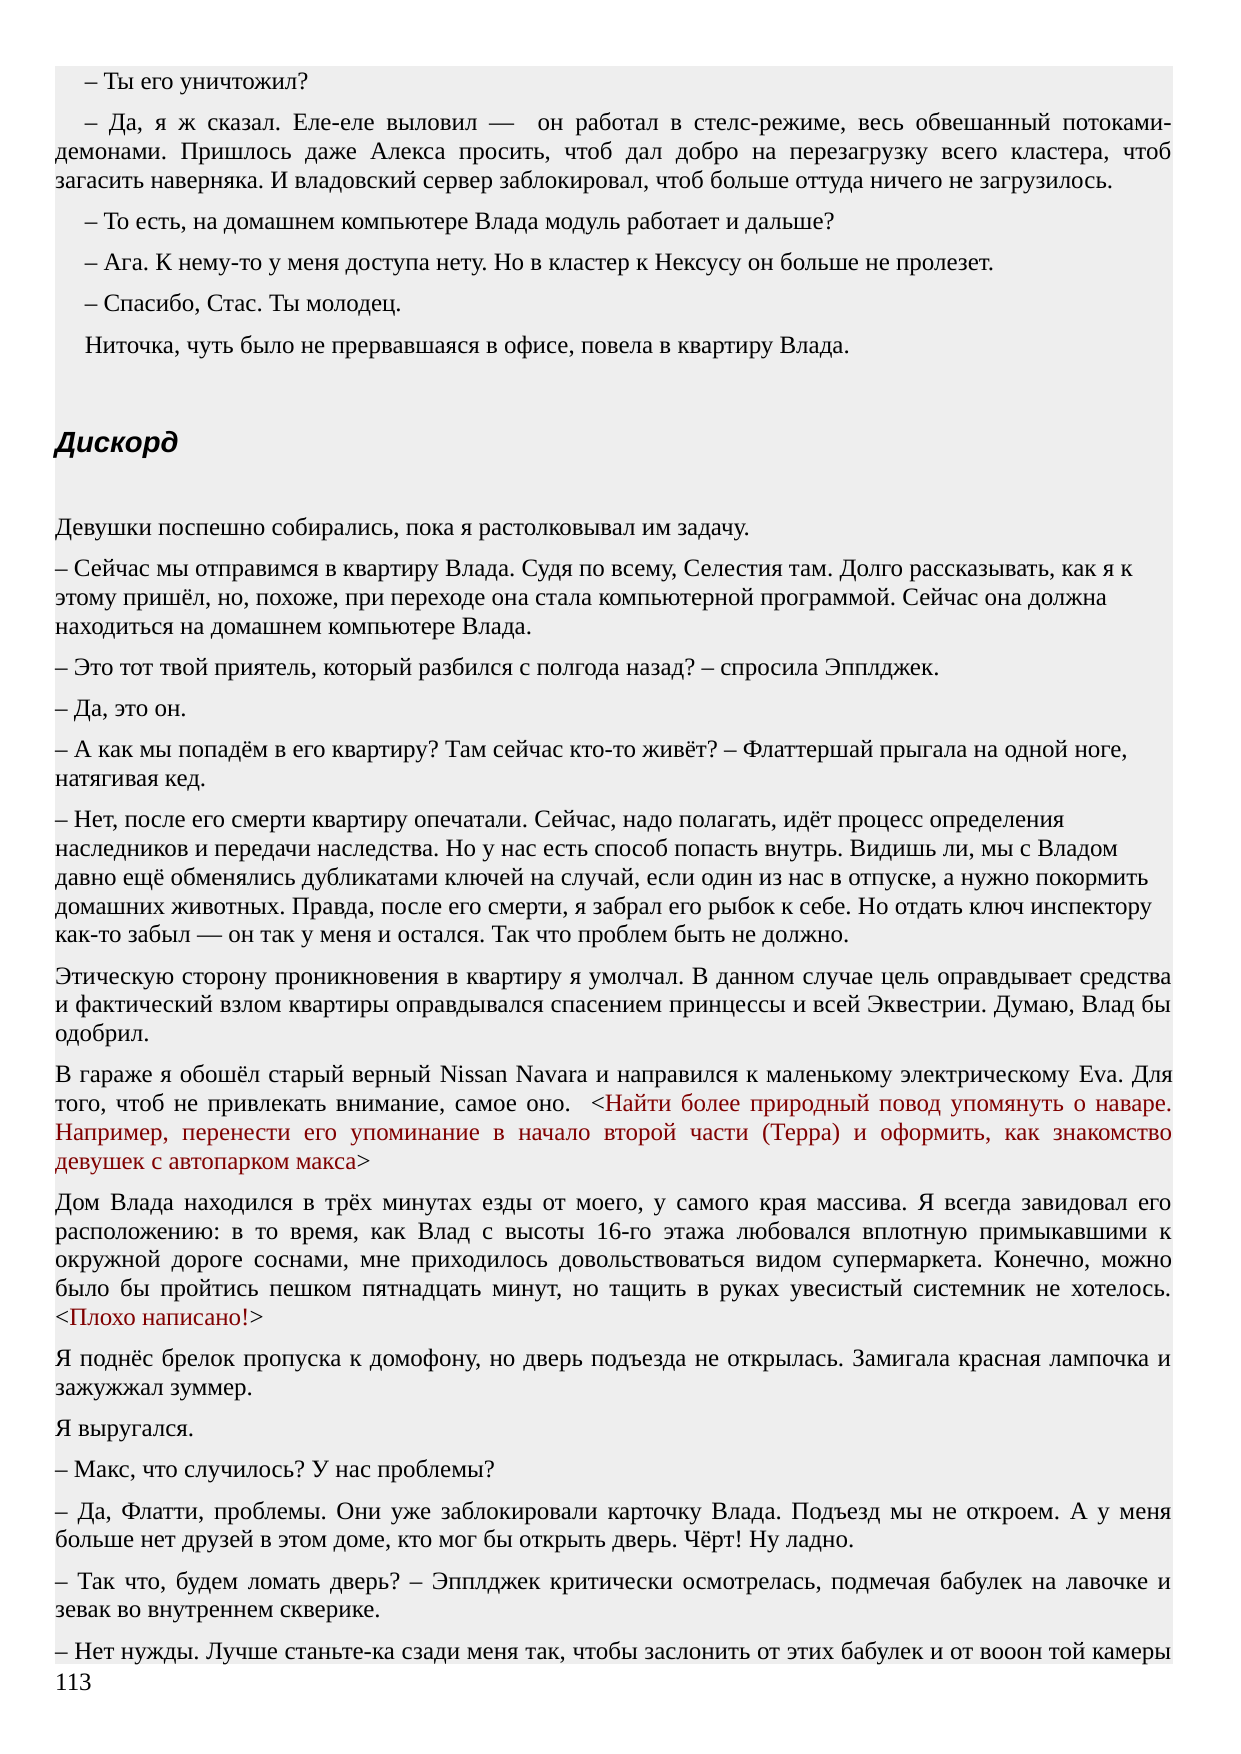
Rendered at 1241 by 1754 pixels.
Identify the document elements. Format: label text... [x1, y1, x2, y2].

text Девушки поспешно собирались, пока я растолковывал им задачу. [55, 512, 1173, 541]
text – Так что, будем ломать дверь? – Эпплджек критически осмотрелась, подмечая бабулек на лавочке и зевак во внутреннем скверике. [55, 1566, 1173, 1623]
text – Сейчас мы отправимся в квартиру Влада. Судя по всему, Селестия там. Долго рассказывать, как я к этому пришёл, но, похоже, при переходе она стала компьютерной программой. Сейчас она должна находиться на домашнем компьютере Влада. [55, 553, 1173, 639]
text – Нет нужды. Лучше станьте-ка сзади меня так, чтобы заслонить от этих бабулек и от вооон той камеры [55, 1636, 1173, 1664]
text Дом Влада находился в трёх минутах езды от моего, у самого края массива. Я всегда завидовал его расположению: в то время, как Влад с высоты 16-го этажа любовался вплотную примыкавшими к окружной дороге соснами, мне приходилось довольствоваться видом супермаркета. Конечно, можно было бы пройтись пешком пятнадцать минут, но тащить в руках увесистый системник не хотелось. <Плохо написано!> [55, 1187, 1173, 1331]
text – Макс, что случилось? У нас проблемы? [55, 1454, 1173, 1483]
text Ниточка, чуть было не прервавшаяся в офисе, повела в квартиру Влада. [55, 330, 1173, 358]
text – А как мы попадём в его квартиру? Там сейчас кто-то живёт? – Флаттершай прыгала на одной ноге, натягивая кед. [55, 734, 1173, 792]
text – Да, я ж сказал. Еле-еле выловил — он работал в стелс-режиме, весь обвешанный потоками-демонами. Пришлось даже Алекса просить, чтоб дал добро на перезагрузку всего кластера, чтоб загасить наверняка. И владовский сервер заблокировал, чтоб больше оттуда ничего не загрузилось. [55, 107, 1173, 193]
text В гараже я обошёл старый верный Nissan Navara и направился к маленькому электрическому Eva. Для того, чтоб не привлекать внимание, самое оно. <Найти более природный повод упомянуть о наваре. Например, перенести его упоминание в начало второй части (Терра) и оформить, как знакомство девушек с автопарком макса> [55, 1059, 1173, 1174]
text – Ты его уничтожил? [55, 66, 1173, 95]
text Этическую сторону проникновения в квартиру я умолчал. В данном случае цель оправдывает средства и фактический взлом квартиры оправдывался спасением принцессы и всей Эквестрии. Думаю, Влад бы одобрил. [55, 961, 1173, 1047]
text – То есть, на домашнем компьютере Влада модуль работает и дальше? [55, 206, 1173, 235]
subtitle Дискорд [55, 425, 1173, 458]
text – Ага. К нему-то у меня доступа нету. Но в кластер к Нексусу он больше не пролезет. [55, 247, 1173, 276]
text – Нет, после его смерти квартиру опечатали. Сейчас, надо полагать, идёт процесс определения наследников и передачи наследства. Но у нас есть способ попасть внутрь. Видишь ли, мы с Владом давно ещё обменялись дубликатами ключей на случай, если один из нас в отпуске, а нужно покормить домашних животных. Правда, после его смерти, я забрал его рыбок к себе. Но отдать ключ инспектору как-то забыл — он так у меня и остался. Так что проблем быть не должно. [55, 804, 1173, 948]
text – Да, Флатти, проблемы. Они уже заблокировали карточку Влада. Подъезд мы не откроем. А у меня больше нет друзей в этом доме, кто мог бы открыть дверь. Чёрт! Ну ладно. [55, 1496, 1173, 1553]
text Я выругался. [55, 1413, 1173, 1442]
text – Спасибо, Стас. Ты молодец. [55, 288, 1173, 317]
text Я поднёс брелок пропуска к домофону, но дверь подъезда не открылась. Замигала красная лампочка и зажужжал зуммер. [55, 1343, 1173, 1401]
text – Да, это он. [55, 693, 1173, 722]
text – Это тот твой приятель, который разбился с полгода назад? – спросила Эпплджек. [55, 652, 1173, 681]
